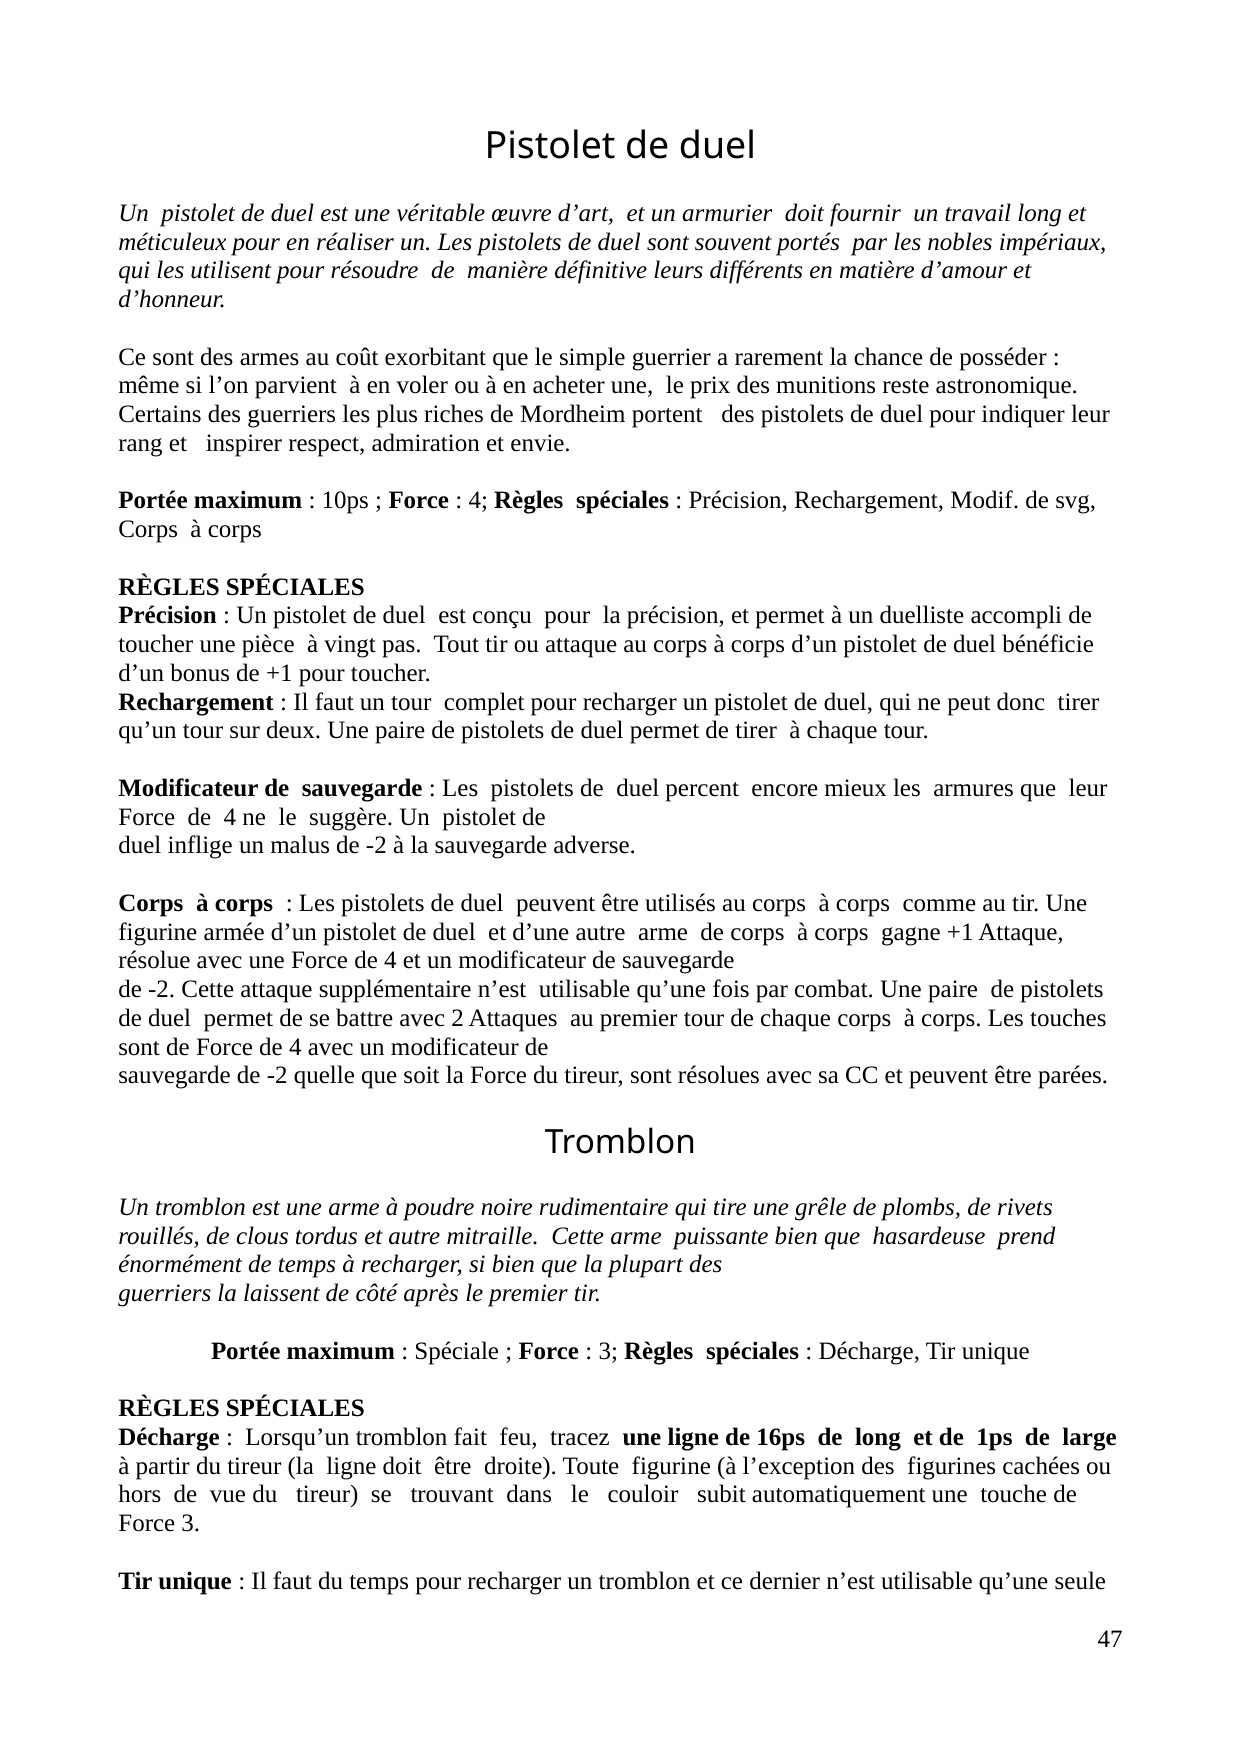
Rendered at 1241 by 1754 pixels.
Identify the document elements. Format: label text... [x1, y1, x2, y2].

text RÈGLES SPÉCIALES [118, 1393, 1122, 1422]
text Tromblon [118, 1118, 1122, 1163]
text guerriers la laissent de côté après le premier tir. [118, 1278, 1122, 1307]
text sauvegarde de -2 quelle que soit la Force du tireur, sont résolues avec sa CC et peuvent être parées. [118, 1060, 1122, 1089]
text Ce sont des armes au coût exorbitant que le simple guerrier a rarement la chance de posséder : même si l’on parvient à en voler ou à en acheter une, le prix des munitions reste astronomique. Certains des guerriers les plus riches de Mordheim portent des pistolets de duel pour indiquer leur rang et inspirer respect, admiration et envie. [118, 342, 1122, 457]
text Un pistolet de duel est une véritable œuvre d’art, et un armurier doit fournir un travail long et méticuleux pour en réaliser un. Les pistolets de duel sont souvent portés par les nobles impériaux, qui les utilisent pour résoudre de manière définitive leurs différents en matière d’amour et d’honneur. [118, 198, 1122, 313]
text Tir unique : Il faut du temps pour recharger un tromblon et ce dernier n’est utilisable qu’une seule [118, 1566, 1122, 1594]
text Un tromblon est une arme à poudre noire rudimentaire qui tire une grêle de plombs, de rivets rouillés, de clous tordus et autre mitraille. Cette arme puissante bien que hasardeuse prend énormément de temps à recharger, si bien que la plupart des [118, 1192, 1122, 1278]
text de -2. Cette attaque supplémentaire n’est utilisable qu’une fois par combat. Une paire de pistolets de duel permet de se battre avec 2 Attaques au premier tour de chaque corps à corps. Les touches sont de Force de 4 avec un modificateur de [118, 974, 1122, 1060]
text RÈGLES SPÉCIALES [118, 572, 1122, 600]
text duel inflige un malus de -2 à la sauvegarde adverse. [118, 830, 1122, 859]
text Portée maximum : Spéciale ; Force : 3; Règles spéciales : Décharge, Tir unique [118, 1336, 1122, 1364]
text Modificateur de sauvegarde : Les pistolets de duel percent encore mieux les armures que leur Force de 4 ne le suggère. Un pistolet de [118, 773, 1122, 830]
text Rechargement : Il faut un tour complet pour recharger un pistolet de duel, qui ne peut donc tirer qu’un tour sur deux. Une paire de pistolets de duel permet de tirer à chaque tour. [118, 687, 1122, 744]
text Précision : Un pistolet de duel est conçu pour la précision, et permet à un duelliste accompli de toucher une pièce à vingt pas. Tout tir ou attaque au corps à corps d’un pistolet de duel bénéficie d’un bonus de +1 pour toucher. [118, 600, 1122, 687]
text Corps à corps : Les pistolets de duel peuvent être utilisés au corps à corps comme au tir. Une figurine armée d’un pistolet de duel et d’une autre arme de corps à corps gagne +1 Attaque, résolue avec une Force de 4 et un modificateur de sauvegarde [118, 888, 1122, 974]
text Pistolet de duel [118, 118, 1122, 169]
text Portée maximum : 10ps ; Force : 4; Règles spéciales : Précision, Rechargement, Modif. de svg, Corps à corps [118, 485, 1122, 543]
text Décharge : Lorsqu’un tromblon fait feu, tracez une ligne de 16ps de long et de 1ps de large à partir du tireur (la ligne doit être droite). Toute figurine (à l’exception des figurines cachées ou hors de vue du tireur) se trouvant dans le couloir subit automatiquement une touche de Force 3. [118, 1422, 1122, 1537]
